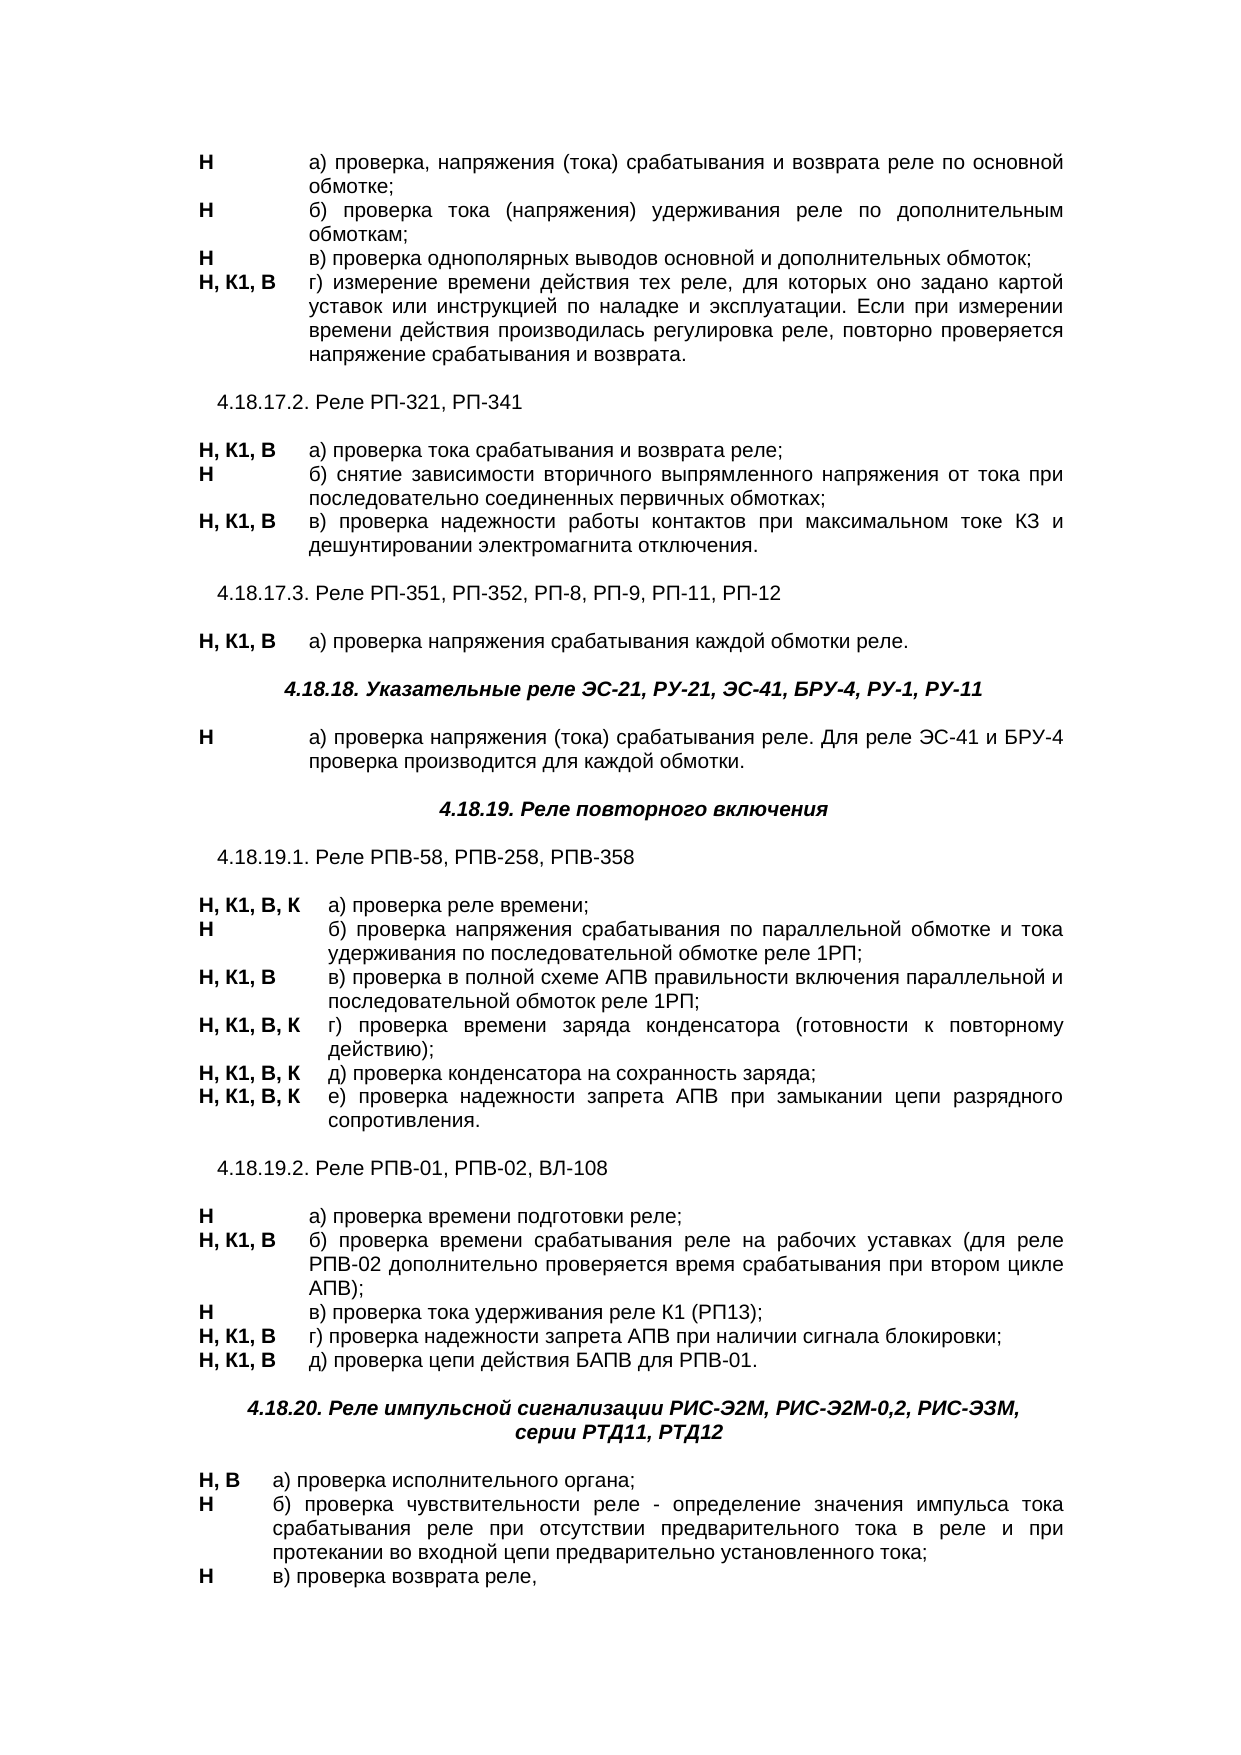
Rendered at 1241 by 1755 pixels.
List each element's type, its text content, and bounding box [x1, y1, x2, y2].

table_cell Н [187, 1300, 297, 1324]
table_cell д) проверка конденсатора на сохранность заряда; [317, 1060, 1076, 1084]
table_cell г) проверка времени заряда конденсатора (готовности к повторному действию); [317, 1013, 1076, 1060]
table_header а) проверка напряжения (тока) срабатывания реле. Для реле ЭС-41 и БРУ-4 проверка производится для каждой обмотки. [297, 725, 1076, 773]
table_cell Н, К1, В, К [187, 1013, 317, 1060]
table_cell Н, К1, В [187, 509, 297, 557]
table_header а) проверка, напряжения (тока) срабатывания и возврата реле по основной обмотке; [297, 150, 1076, 198]
text 4.18.20. Реле импульсной сигнализации РИС-Э2М, РИС-Э2М-0,2, РИС-ЭЗМ, серии РТД11, РТД12 [187, 1396, 1053, 1444]
table_cell Н, К1, В [187, 965, 317, 1012]
table_cell Н [187, 198, 297, 246]
text 4.18.19. Реле повторного включения [187, 797, 1053, 821]
table_cell г) проверка надежности запрета АПВ при наличии сигнала блокировки; [297, 1324, 1076, 1348]
table_header Н [187, 725, 297, 773]
table_header а) проверка тока срабатывания и возврата реле; [297, 438, 1076, 461]
table_cell б) снятие зависимости вторичного выпрямленного напряжения от тока при последовательно соединенных первичных обмотках; [297, 461, 1076, 509]
table_cell в) проверка в полной схеме АПВ правильности включения параллельной и последовательной обмоток реле 1РП; [317, 965, 1076, 1012]
table_cell в) проверка возврата реле, [261, 1564, 1076, 1587]
table_header Н, В [187, 1468, 261, 1492]
table_cell Н [187, 917, 317, 964]
table_cell б) проверка времени срабатывания реле на рабочих уставках (для реле РПВ-02 дополнительно проверяется время срабатывания при втором цикле АПВ); [297, 1228, 1076, 1300]
table_cell в) проверка однополярных выводов основной и дополнительных обмоток; [297, 246, 1076, 270]
table_cell Н, К1, В, К [187, 1060, 317, 1084]
table_cell Н [187, 1564, 261, 1587]
text 4.18.19.2. Реле РПВ-01, РПВ-02, ВЛ-108 [187, 1156, 1053, 1180]
table_header Н [187, 150, 297, 198]
table_header Н, К1, В [187, 629, 297, 653]
table_cell б) проверка напряжения срабатывания по параллельной обмотке и тока удерживания по последовательной обмотке реле 1РП; [317, 917, 1076, 964]
table_cell Н [187, 246, 297, 270]
table_cell Н [187, 1492, 261, 1563]
table_cell Н, К1, В [187, 1228, 297, 1300]
table_header Н, К1, В, К [187, 893, 317, 917]
table_cell Н, К1, В, К [187, 1084, 317, 1132]
table_cell в) проверка надежности работы контактов при максимальном токе КЗ и дешунтировании электромагнита отключения. [297, 509, 1076, 557]
table_cell Н [187, 461, 297, 509]
text 4.18.17.3. Реле РП-351, РП-352, РП-8, РП-9, РП-11, РП-12 [187, 581, 1053, 605]
table_cell в) проверка тока удерживания реле К1 (РП13); [297, 1300, 1076, 1324]
table_header Н, К1, В [187, 438, 297, 461]
table_header а) проверка времени подготовки реле; [297, 1204, 1076, 1228]
table_header а) проверка исполнительного органа; [261, 1468, 1076, 1492]
table_cell е) проверка надежности запрета АПВ при замыкании цепи разрядного сопротивления. [317, 1084, 1076, 1132]
table_header а) проверка напряжения срабатывания каждой обмотки реле. [297, 629, 1076, 653]
table_cell б) проверка тока (напряжения) удерживания реле по дополнительным обмоткам; [297, 198, 1076, 246]
table_cell б) проверка чувствительности реле - определение значения импульса тока срабатывания реле при отсутствии предварительного тока в реле и при протекании во входной цепи предварительно установленного тока; [261, 1492, 1076, 1563]
table_header а) проверка реле времени; [317, 893, 1076, 917]
table_cell д) проверка цепи действия БАПВ для РПВ-01. [297, 1348, 1076, 1372]
table_cell Н, К1, В [187, 270, 297, 366]
table_cell Н, К1, В [187, 1348, 297, 1372]
text 4.18.18. Указательные реле ЭС-21, РУ-21, ЭС-41, БРУ-4, РУ-1, РУ-11 [187, 677, 1053, 701]
text 4.18.17.2. Реле РП-321, РП-341 [187, 389, 1053, 413]
table_cell г) измерение времени действия тех реле, для которых оно задано картой уставок или инструкцией по наладке и эксплуатации. Если при измерении времени действия производилась регулировка реле, повторно проверяется напряжение срабатывания и возврата. [297, 270, 1076, 366]
table_header Н [187, 1204, 297, 1228]
table_cell Н, К1, В [187, 1324, 297, 1348]
text 4.18.19.1. Реле РПВ-58, РПВ-258, РПВ-358 [187, 845, 1053, 869]
